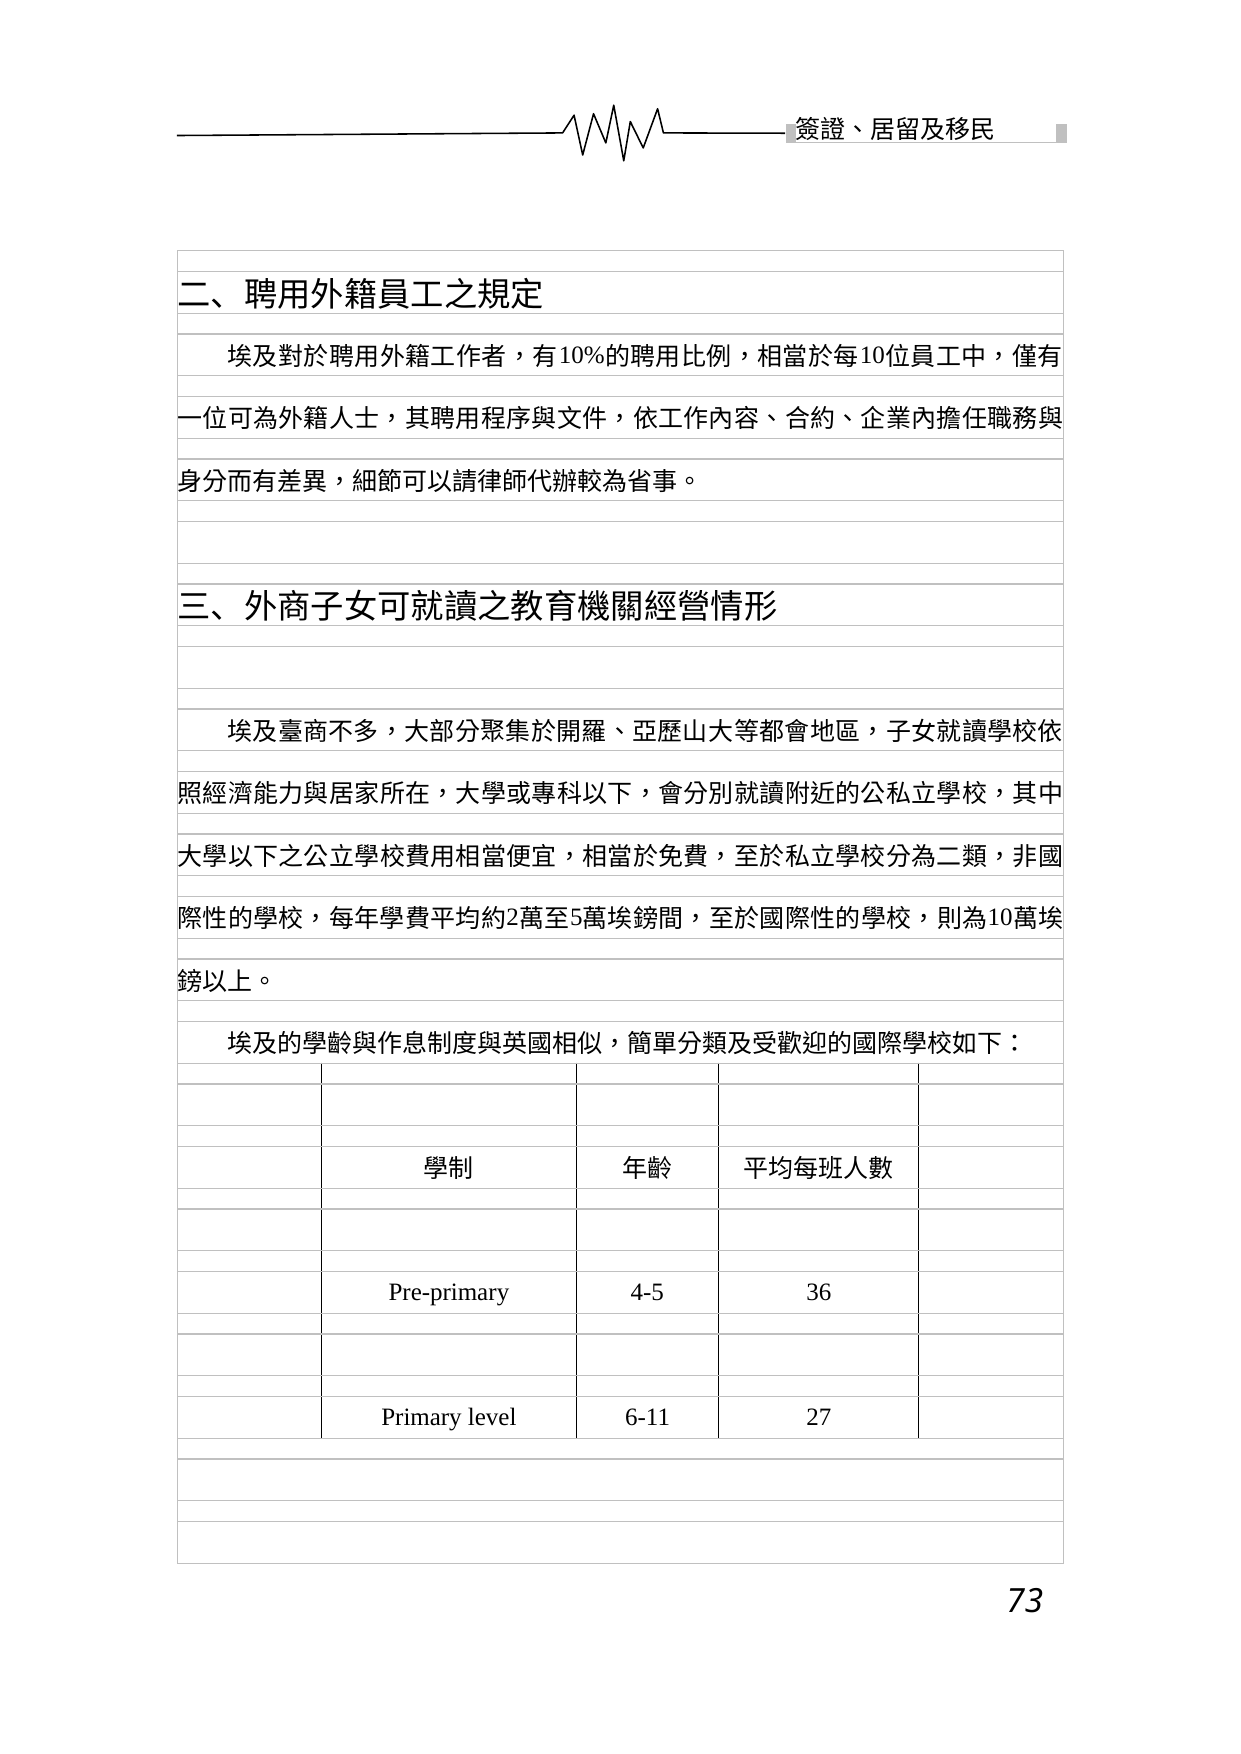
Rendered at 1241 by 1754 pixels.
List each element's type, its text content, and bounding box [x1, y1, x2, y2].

text [178, 939, 1063, 958]
table_header [577, 1126, 718, 1146]
table_header [577, 1085, 718, 1125]
table_header [719, 1064, 918, 1083]
table_header [322, 1085, 576, 1125]
text 身分而有差異，細節可以請律師代辦較為省事。 [178, 460, 1063, 500]
table_header [577, 1064, 718, 1083]
table_cell Pre-primary [322, 1272, 576, 1313]
table_header [719, 1085, 918, 1125]
table_header [322, 1064, 576, 1083]
table_cell [577, 1189, 718, 1208]
table_cell [577, 1376, 718, 1396]
table_cell [719, 1376, 918, 1396]
table_header 學制 [322, 1147, 576, 1188]
table_cell [719, 1314, 918, 1333]
table_cell [577, 1335, 718, 1375]
text 鎊以上。 [178, 960, 1063, 1000]
table_cell [322, 1210, 576, 1250]
table_cell [322, 1314, 576, 1333]
table_cell [719, 1189, 918, 1208]
text 照經濟能力與居家所在，大學或專科以下，會分別就讀附近的公私立學校，其中 [178, 772, 1063, 813]
table_cell Primary level [322, 1397, 576, 1438]
table_header [322, 1126, 576, 1146]
table_cell [322, 1335, 576, 1375]
table_cell 6-11 [577, 1397, 718, 1438]
text [178, 314, 1063, 333]
table_cell [322, 1251, 576, 1271]
text 際性的學校，每年學費平均約2萬至5萬埃鎊間，至於國際性的學校，則為10萬埃 [178, 897, 1063, 938]
table_cell [577, 1251, 718, 1271]
text [178, 751, 1063, 771]
text 埃及對於聘用外籍工作者，有10%的聘用比例，相當於每10位員工中，僅有 [178, 335, 1063, 375]
text 大學以下之公立學校費用相當便宜，相當於免費，至於私立學校分為二類，非國 [178, 835, 1063, 875]
table_cell 27 [719, 1397, 918, 1438]
text 埃及臺商不多，大部分聚集於開羅、亞歷山大等都會地區，子女就讀學校依 [178, 710, 1063, 750]
table_cell [719, 1210, 918, 1250]
table_cell 4-5 [577, 1272, 718, 1313]
text 三、外商子女可就讀之教育機關經營情形 [178, 585, 1063, 625]
text 一位可為外籍人士，其聘用程序與文件，依工作內容、合約、企業內擔任職務與 [178, 397, 1063, 438]
table_cell [322, 1376, 576, 1396]
text [178, 1001, 1063, 1021]
table_header [719, 1126, 918, 1146]
table_header 平均每班人數 [719, 1147, 918, 1188]
table_cell [322, 1189, 576, 1208]
text [178, 251, 1063, 271]
text [178, 689, 1063, 708]
table_cell [719, 1251, 918, 1271]
text [178, 814, 1063, 833]
text 埃及的學齡與作息制度與英國相似，簡單分類及受歡迎的國際學校如下： [178, 1022, 1063, 1063]
table_cell 36 [719, 1272, 918, 1313]
table_cell [577, 1210, 718, 1250]
text [178, 876, 1063, 896]
text [178, 439, 1063, 458]
text 二、聘用外籍員工之規定 [178, 272, 1063, 313]
table_header 年齡 [577, 1147, 718, 1188]
table_cell [577, 1314, 718, 1333]
text [178, 564, 1063, 583]
text [178, 376, 1063, 396]
table_cell [719, 1335, 918, 1375]
